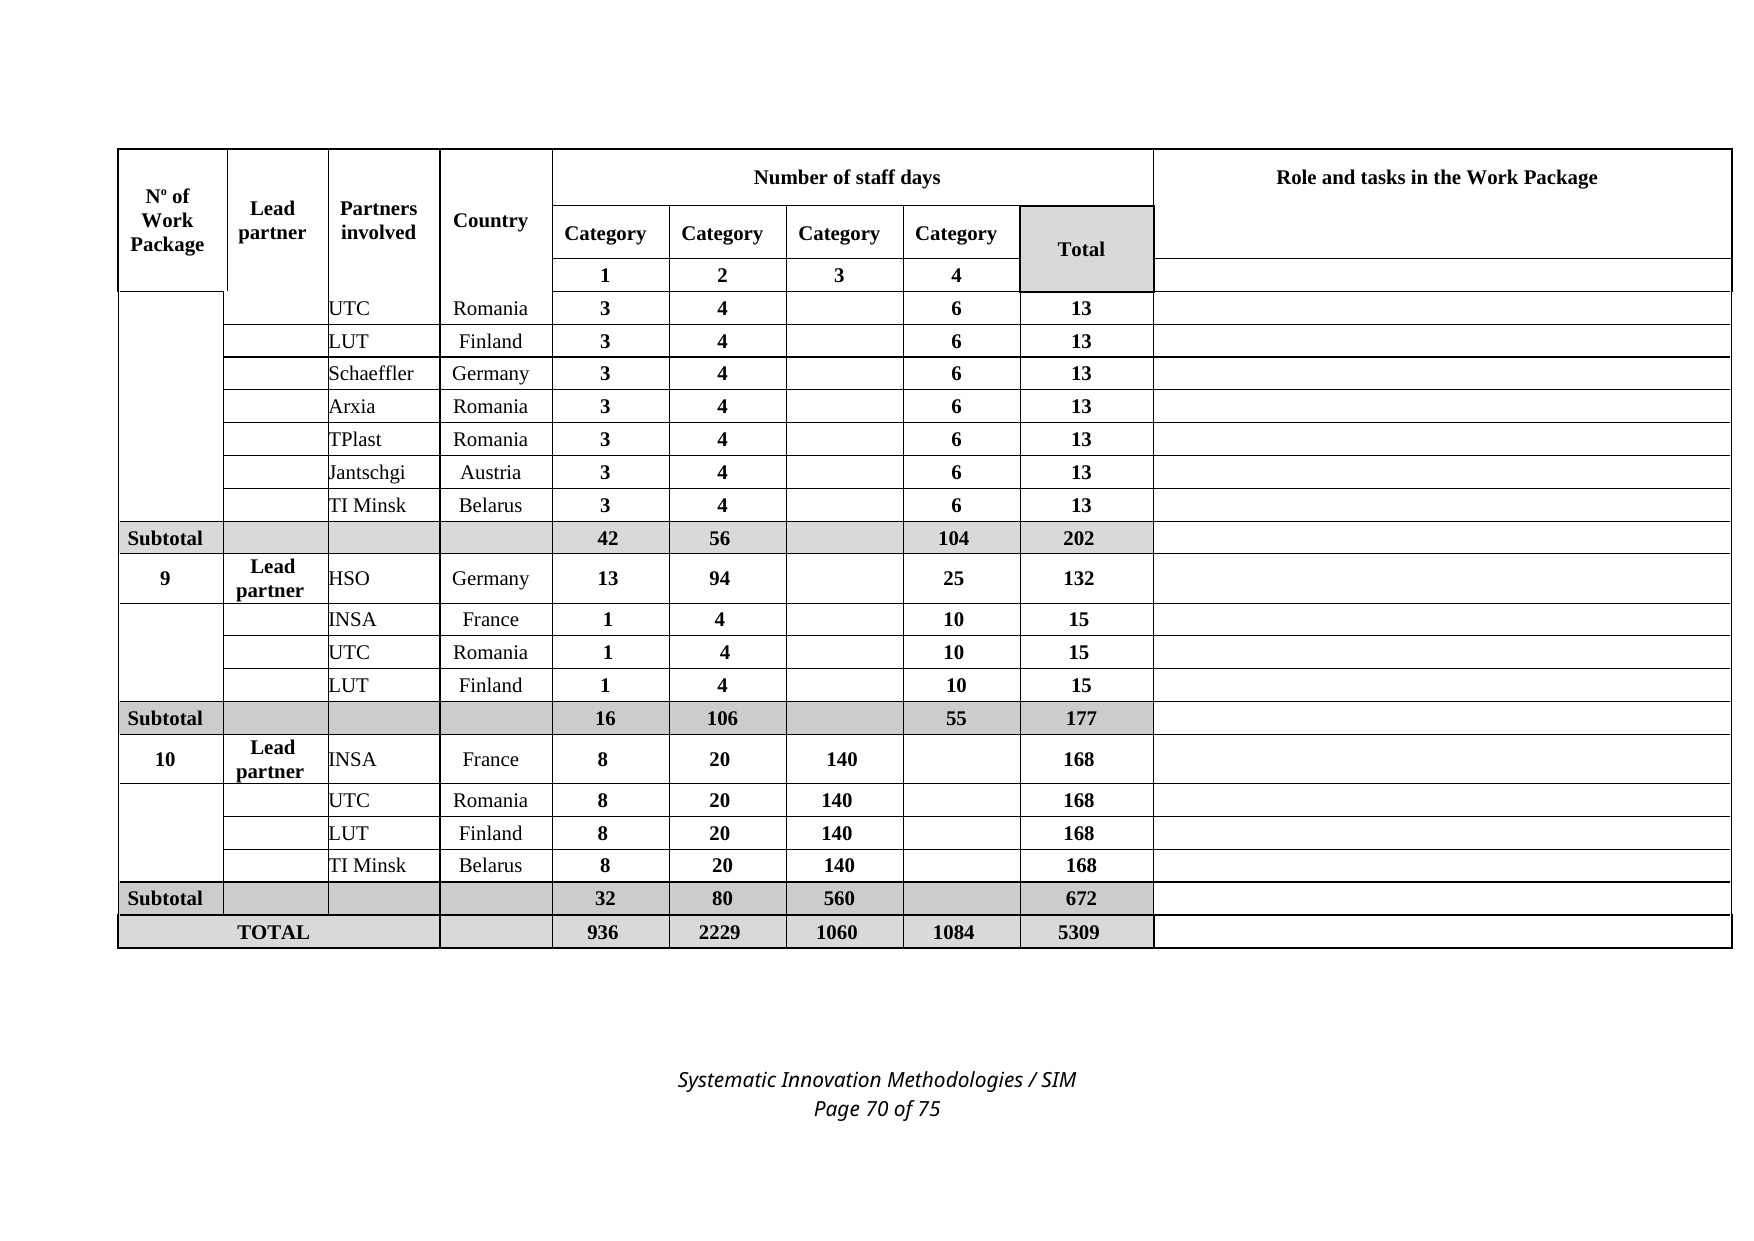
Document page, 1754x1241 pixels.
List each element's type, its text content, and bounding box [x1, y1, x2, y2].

table_cell 3 [553, 423, 669, 455]
table_cell Category [904, 206, 1019, 258]
table_header Country [441, 150, 552, 291]
table_cell TI Minsk [329, 489, 439, 521]
table_cell 140 [787, 735, 903, 783]
table_cell [1154, 603, 1731, 635]
table_cell [1154, 389, 1731, 422]
table_cell Austria [441, 456, 552, 488]
table_cell UTC [329, 636, 439, 668]
table_cell [1154, 881, 1731, 914]
table_cell 13 [1021, 456, 1153, 488]
table_cell Schaeffler [329, 358, 439, 389]
table_cell [787, 292, 903, 324]
table_cell 4 [670, 292, 786, 324]
table_cell [224, 390, 328, 422]
table_cell 3 [553, 325, 669, 356]
table_cell [787, 456, 903, 488]
table_cell [1155, 205, 1731, 258]
table_cell 13 [1021, 390, 1153, 422]
table_cell 4 [670, 456, 786, 488]
table_cell [224, 291, 328, 324]
table_cell [224, 784, 328, 816]
table_cell 4 [670, 358, 786, 389]
table_cell [1154, 422, 1731, 455]
table_cell [787, 423, 903, 455]
table_cell 10 [904, 669, 1020, 701]
table_cell [1154, 488, 1731, 521]
table_cell 55 [904, 702, 1020, 734]
table_cell [1155, 259, 1731, 291]
table_cell 20 [670, 784, 786, 816]
table_cell 6 [904, 325, 1020, 356]
table_cell 4 [670, 669, 786, 701]
table_cell [224, 423, 328, 455]
table_cell TPlast [329, 423, 439, 455]
table_cell [224, 817, 328, 848]
table_cell TOTAL [119, 915, 439, 947]
table_cell [119, 292, 223, 521]
table_cell [904, 883, 1020, 914]
table_cell 6 [904, 489, 1020, 521]
table_cell 202 [1021, 522, 1153, 553]
table_cell 104 [904, 522, 1020, 553]
table_cell [787, 554, 903, 602]
table_cell [904, 817, 1020, 848]
table_cell Lead partner [224, 735, 328, 783]
table_cell [1155, 914, 1731, 947]
table_cell [787, 702, 903, 734]
table_cell Romania [441, 636, 552, 668]
table_cell Subtotal [119, 882, 223, 914]
table_cell 56 [670, 522, 786, 553]
table_cell [1154, 668, 1731, 701]
table_cell 8 [553, 850, 669, 881]
table_cell 1 [553, 259, 669, 291]
table_cell [1154, 734, 1731, 783]
table_cell [1154, 849, 1731, 881]
table_cell [224, 702, 328, 734]
table_cell Belarus [441, 489, 552, 521]
table_cell 20 [670, 817, 786, 848]
table_cell [787, 669, 903, 701]
table_cell 168 [1021, 817, 1153, 848]
table_cell 6 [904, 390, 1020, 422]
table_cell 168 [1021, 735, 1153, 783]
table_cell 20 [670, 850, 786, 881]
table_cell [787, 636, 903, 668]
table_cell 3 [553, 358, 669, 389]
table_cell [1154, 635, 1731, 668]
table_cell [329, 883, 439, 914]
table_cell [224, 325, 328, 356]
table_cell [329, 522, 439, 553]
table_cell 94 [670, 554, 786, 602]
table_cell 3 [553, 489, 669, 521]
table_cell 8 [553, 784, 669, 816]
table_cell INSA [329, 735, 439, 783]
table_cell Subtotal [119, 702, 223, 734]
table_cell [329, 702, 439, 734]
table_cell [787, 489, 903, 521]
table_cell 13 [1021, 358, 1153, 389]
table_header Partners involved [329, 150, 439, 291]
table_cell 4 [904, 259, 1019, 291]
table_cell [224, 456, 328, 488]
table_cell 80 [670, 883, 786, 914]
table_cell 4 [670, 604, 786, 635]
table_cell 140 [787, 784, 903, 816]
table_cell TI Minsk [329, 850, 439, 881]
table_cell [224, 358, 328, 389]
table_cell 3 [787, 259, 903, 291]
table_cell 1 [553, 669, 669, 701]
table_cell [119, 604, 223, 701]
table_cell 4 [670, 325, 786, 356]
table_cell [904, 784, 1020, 816]
table_cell UTC [329, 784, 439, 816]
table_cell [224, 636, 328, 668]
table_cell 560 [787, 883, 903, 914]
table_cell 15 [1021, 636, 1153, 668]
table_cell [904, 735, 1020, 783]
table_cell [1154, 816, 1731, 848]
table_cell Lead partner [224, 554, 328, 602]
table_cell Finland [441, 325, 552, 356]
table_cell 13 [1021, 423, 1153, 455]
table_cell 32 [553, 883, 669, 914]
table_header Role and tasks in the Work Package [1154, 150, 1731, 205]
table_cell 42 [553, 522, 669, 553]
table_cell Category [787, 206, 903, 258]
table_cell Category [670, 206, 786, 258]
table_cell 6 [904, 358, 1020, 389]
table_cell [441, 522, 552, 553]
table_cell Category [553, 206, 669, 258]
table_cell 16 [553, 702, 669, 734]
table_cell [224, 522, 328, 553]
table_cell 2 [670, 259, 786, 291]
table_cell [1154, 521, 1731, 553]
table_cell [1154, 291, 1731, 324]
table_cell 13 [553, 554, 669, 602]
table_cell 1 [553, 604, 669, 635]
table_cell Germany [441, 554, 552, 602]
table_cell 140 [787, 850, 903, 881]
table_cell [1154, 783, 1731, 816]
table_cell LUT [329, 325, 439, 356]
table_cell INSA [329, 604, 439, 635]
table_cell 8 [553, 735, 669, 783]
table_cell 9 [119, 554, 223, 602]
table_cell HSO [329, 554, 439, 602]
table_cell 140 [787, 817, 903, 848]
table_cell 15 [1021, 604, 1153, 635]
table_cell 1084 [904, 916, 1020, 947]
table_header No of Work Package [119, 150, 227, 291]
table_cell Romania [441, 390, 552, 422]
table_cell 1 [553, 636, 669, 668]
table_cell 132 [1021, 554, 1153, 602]
table_cell 6 [904, 423, 1020, 455]
table_cell France [441, 735, 552, 783]
table_cell Finland [441, 669, 552, 701]
table_cell 15 [1021, 669, 1153, 701]
table_cell Belarus [441, 850, 552, 881]
table_cell [1154, 324, 1731, 356]
table_cell [441, 916, 552, 947]
table_cell 20 [670, 735, 786, 783]
table_cell 672 [1021, 883, 1153, 914]
table_cell 10 [119, 735, 223, 783]
table_cell Finland [441, 817, 552, 848]
table_header Lead partner [228, 150, 328, 291]
table_cell Subtotal [119, 522, 223, 553]
table_cell 3 [553, 456, 669, 488]
table_cell [787, 358, 903, 389]
table_cell [787, 522, 903, 553]
table_cell 4 [670, 489, 786, 521]
table_cell 3 [553, 292, 669, 324]
table_cell 5309 [1021, 916, 1153, 947]
table_cell 3 [553, 390, 669, 422]
table_cell 1060 [787, 916, 903, 947]
table_cell Jantschgi [329, 456, 439, 488]
table_cell [787, 604, 903, 635]
table_cell France [441, 604, 552, 635]
table_cell Romania [441, 423, 552, 455]
table_cell 13 [1021, 325, 1153, 356]
table_cell [224, 489, 328, 521]
table_cell 4 [670, 636, 786, 668]
table_cell Arxia [329, 390, 439, 422]
table_cell 936 [553, 916, 669, 947]
table_cell 168 [1021, 784, 1153, 816]
table_cell [224, 850, 328, 881]
table_cell 168 [1021, 850, 1153, 881]
table_cell 25 [904, 554, 1020, 602]
table_cell 106 [670, 702, 786, 734]
table_cell 177 [1021, 702, 1153, 734]
table_cell [441, 702, 552, 734]
table_cell [224, 604, 328, 635]
table_cell [1154, 356, 1731, 389]
table_cell Romania [441, 291, 552, 324]
table_cell Romania [441, 784, 552, 816]
table_cell 8 [553, 817, 669, 848]
table_cell 10 [904, 636, 1020, 668]
table_cell Germany [441, 358, 552, 389]
table_cell 4 [670, 423, 786, 455]
table_cell Total [1021, 207, 1153, 291]
table_cell UTC [329, 291, 439, 324]
table_cell 4 [670, 390, 786, 422]
table_cell [224, 883, 328, 914]
table_cell LUT [329, 669, 439, 701]
table_cell 6 [904, 456, 1020, 488]
table_cell LUT [329, 817, 439, 848]
table_cell [1154, 553, 1731, 602]
table_cell [1154, 701, 1731, 734]
table_cell [1154, 455, 1731, 488]
table_cell [441, 883, 552, 914]
table_cell [787, 325, 903, 356]
table_cell [787, 390, 903, 422]
table_cell 13 [1021, 489, 1153, 521]
table_cell 13 [1021, 293, 1153, 324]
table_cell 10 [904, 604, 1020, 635]
table_cell [904, 850, 1020, 881]
table_cell 2229 [670, 916, 786, 947]
table_header Number of staff days [553, 150, 1153, 205]
table_cell [224, 669, 328, 701]
table_cell [119, 784, 223, 881]
table_cell 6 [904, 292, 1020, 324]
